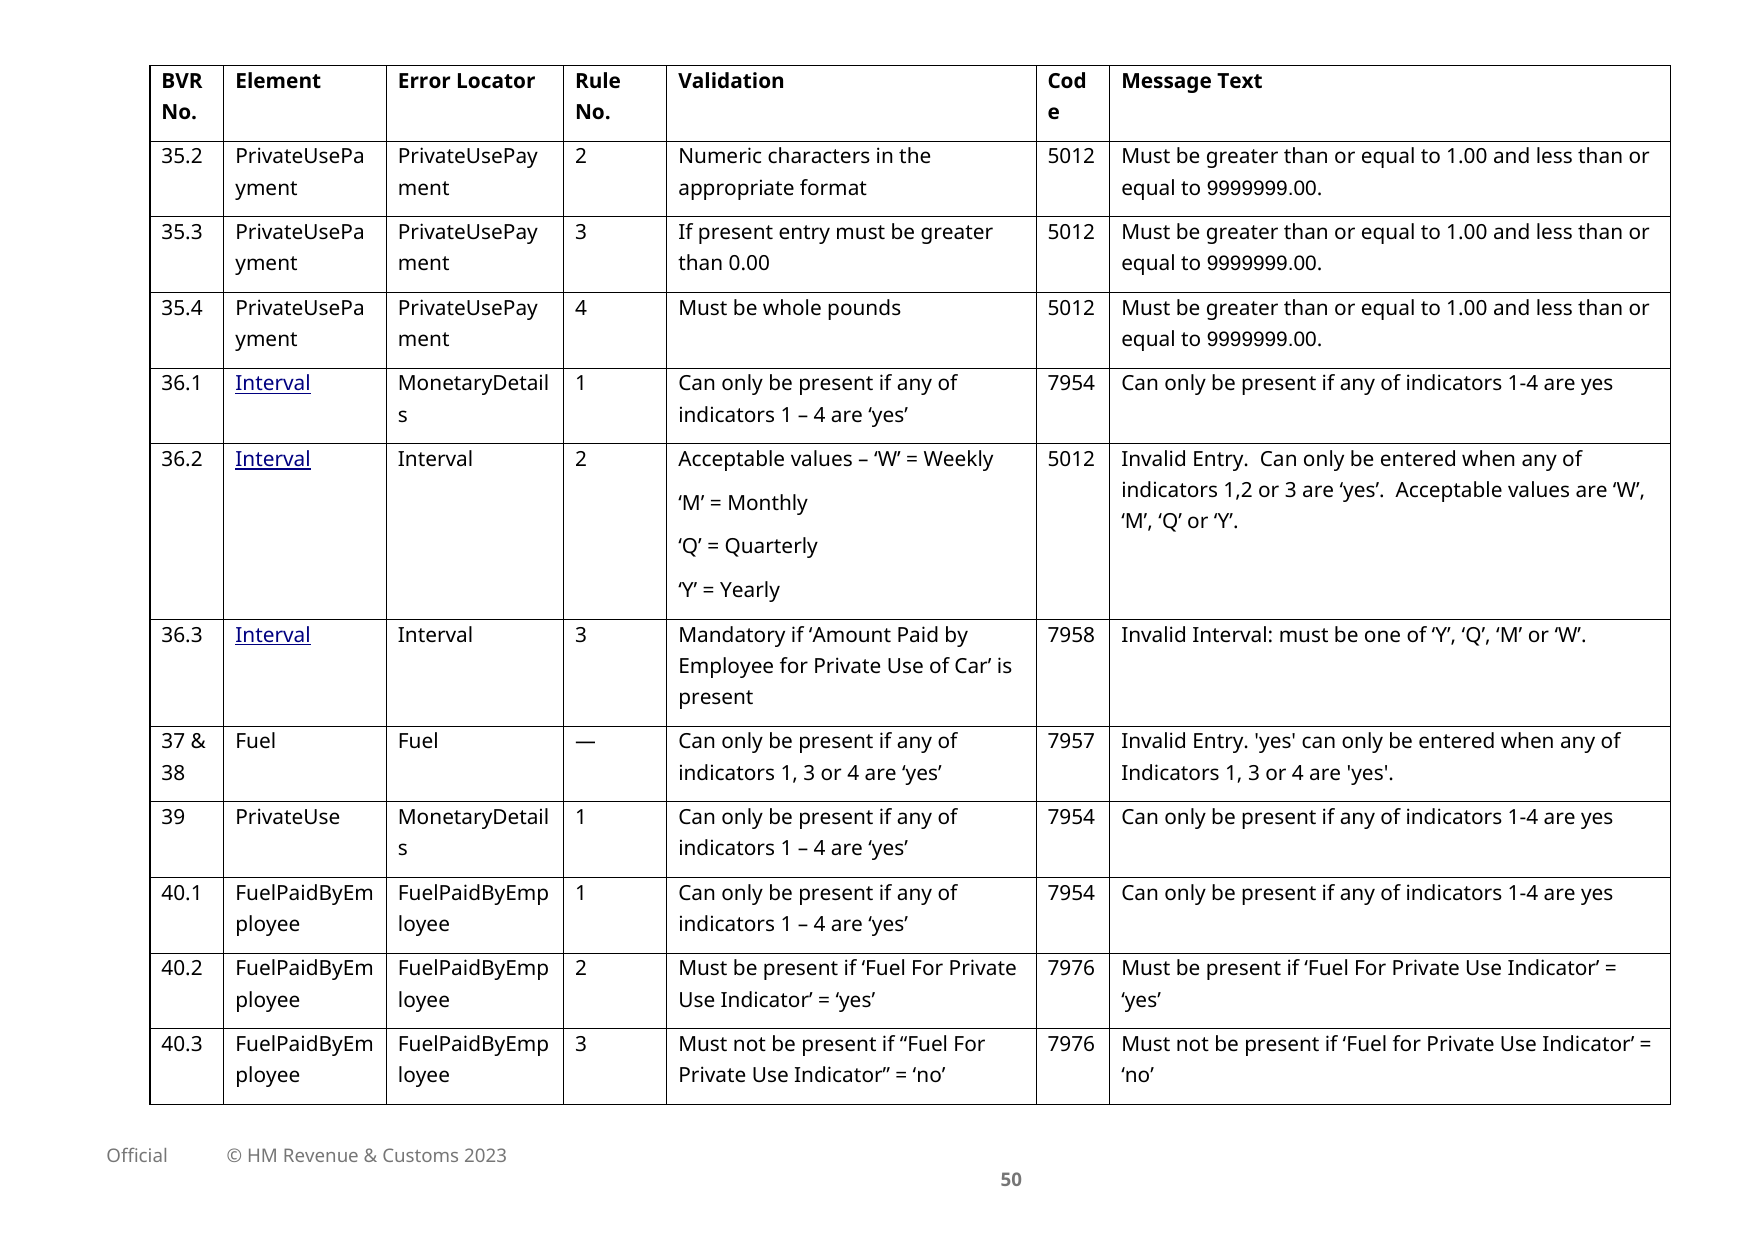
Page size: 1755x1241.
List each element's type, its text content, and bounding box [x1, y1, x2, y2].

table_cell Can only be present if any of indicators 1-4 are yes [1110, 802, 1670, 877]
table_cell 5012 [1037, 293, 1109, 367]
table_cell Invalid Interval: must be one of ‘Y’, ‘Q’, ‘M’ or ‘W’. [1110, 620, 1670, 726]
table_cell Can only be present if any of indicators 1-4 are yes [1110, 369, 1670, 443]
table_cell Invalid Entry. 'yes' can only be entered when any of Indicators 1, 3 or 4 are 'yes'. [1110, 727, 1670, 801]
table_cell 3 [564, 217, 666, 292]
table_cell FuelPaidByEmployee [224, 878, 386, 952]
table_cell Interval [387, 620, 563, 726]
table_cell Must not be present if ‘Fuel for Private Use Indicator’ = ‘no’ [1110, 1029, 1670, 1104]
table_cell Interval [224, 620, 386, 726]
table_cell PrivateUsePayment [387, 142, 563, 216]
table_cell MonetaryDetails [387, 369, 563, 443]
table_cell FuelPaidByEmployee [387, 1029, 563, 1104]
table_cell 5012 [1037, 142, 1109, 216]
table_cell FuelPaidByEmployee [224, 954, 386, 1028]
table_cell Mandatory if ‘Amount Paid by Employee for Private Use of Car’ is present [667, 620, 1036, 726]
table_cell Can only be present if any of indicators 1 – 4 are ‘yes’ [667, 369, 1036, 443]
table_cell Fuel [387, 727, 563, 801]
table_header Message Text [1110, 66, 1670, 141]
table_cell Must be whole pounds [667, 293, 1036, 367]
table_cell 7954 [1037, 878, 1109, 952]
table_header Validation [667, 66, 1036, 141]
table_cell 5012 [1037, 217, 1109, 292]
table_cell FuelPaidByEmployee [387, 878, 563, 952]
table_header Element [224, 66, 386, 141]
table_cell 40.1 [151, 878, 223, 952]
table_cell 7954 [1037, 802, 1109, 877]
table_cell Can only be present if any of indicators 1-4 are yes [1110, 878, 1670, 952]
table_cell 35.2 [151, 142, 223, 216]
table_cell 2 [564, 444, 666, 619]
table_header Code [1037, 66, 1109, 141]
table_cell Can only be present if any of indicators 1 – 4 are ‘yes’ [667, 802, 1036, 877]
table_cell 39 [151, 802, 223, 877]
table_cell MonetaryDetails [387, 802, 563, 877]
table_header BVRNo. [151, 66, 223, 141]
table_cell 3 [564, 620, 666, 726]
table_cell Must be present if ‘Fuel For Private Use Indicator’ = ‘yes’ [667, 954, 1036, 1028]
table_cell PrivateUsePayment [224, 217, 386, 292]
table_cell PrivateUse [224, 802, 386, 877]
table_cell Must not be present if “Fuel For Private Use Indicator” = ‘no’ [667, 1029, 1036, 1104]
table_cell 40.2 [151, 954, 223, 1028]
table_cell — [564, 727, 666, 801]
table_cell PrivateUsePayment [224, 142, 386, 216]
table_cell 1 [564, 802, 666, 877]
table_cell 2 [564, 142, 666, 216]
table_header Rule No. [564, 66, 666, 141]
table_cell 36.3 [151, 620, 223, 726]
table_cell PrivateUsePayment [387, 293, 563, 367]
table_cell PrivateUsePayment [224, 293, 386, 367]
table_cell FuelPaidByEmployee [387, 954, 563, 1028]
table_cell If present entry must be greater than 0.00 [667, 217, 1036, 292]
table_cell 5012 [1037, 444, 1109, 619]
table_cell 1 [564, 369, 666, 443]
table_cell Interval [224, 369, 386, 443]
table_cell 35.4 [151, 293, 223, 367]
table_cell Must be present if ‘Fuel For Private Use Indicator’ = ‘yes’ [1110, 954, 1670, 1028]
table_cell FuelPaidByEmployee [224, 1029, 386, 1104]
table_cell Must be greater than or equal to 1.00 and less than or equal to 9999999.00. [1110, 293, 1670, 367]
table_cell PrivateUsePayment [387, 217, 563, 292]
table_cell Fuel [224, 727, 386, 801]
table_cell Acceptable values – ‘W’ = Weekly ‘M’ = Monthly ‘Q’ = Quarterly ‘Y’ = Yearly [667, 444, 1036, 619]
table_cell Must be greater than or equal to 1.00 and less than or equal to 9999999.00. [1110, 142, 1670, 216]
table_cell 35.3 [151, 217, 223, 292]
table_cell 2 [564, 954, 666, 1028]
table_cell 40.3 [151, 1029, 223, 1104]
table_cell Can only be present if any of indicators 1 – 4 are ‘yes’ [667, 878, 1036, 952]
table_cell Numeric characters in the appropriate format [667, 142, 1036, 216]
table_cell Invalid Entry. Can only be entered when any of indicators 1,2 or 3 are ‘yes’. Acceptable values are ‘W’, ‘M’, ‘Q’ or ‘Y’. [1110, 444, 1670, 619]
table_header Error Locator [387, 66, 563, 141]
table_cell 7957 [1037, 727, 1109, 801]
table_cell 36.1 [151, 369, 223, 443]
table_cell 7954 [1037, 369, 1109, 443]
table_cell 37 & 38 [151, 727, 223, 801]
table_cell 7976 [1037, 954, 1109, 1028]
table_cell 36.2 [151, 444, 223, 619]
table_cell 7958 [1037, 620, 1109, 726]
table_cell 4 [564, 293, 666, 367]
table_cell Can only be present if any of indicators 1, 3 or 4 are ‘yes’ [667, 727, 1036, 801]
table_cell 3 [564, 1029, 666, 1104]
table_cell Interval [224, 444, 386, 619]
table_cell 1 [564, 878, 666, 952]
table_cell 7976 [1037, 1029, 1109, 1104]
table_cell Must be greater than or equal to 1.00 and less than or equal to 9999999.00. [1110, 217, 1670, 292]
table_cell Interval [387, 444, 563, 619]
